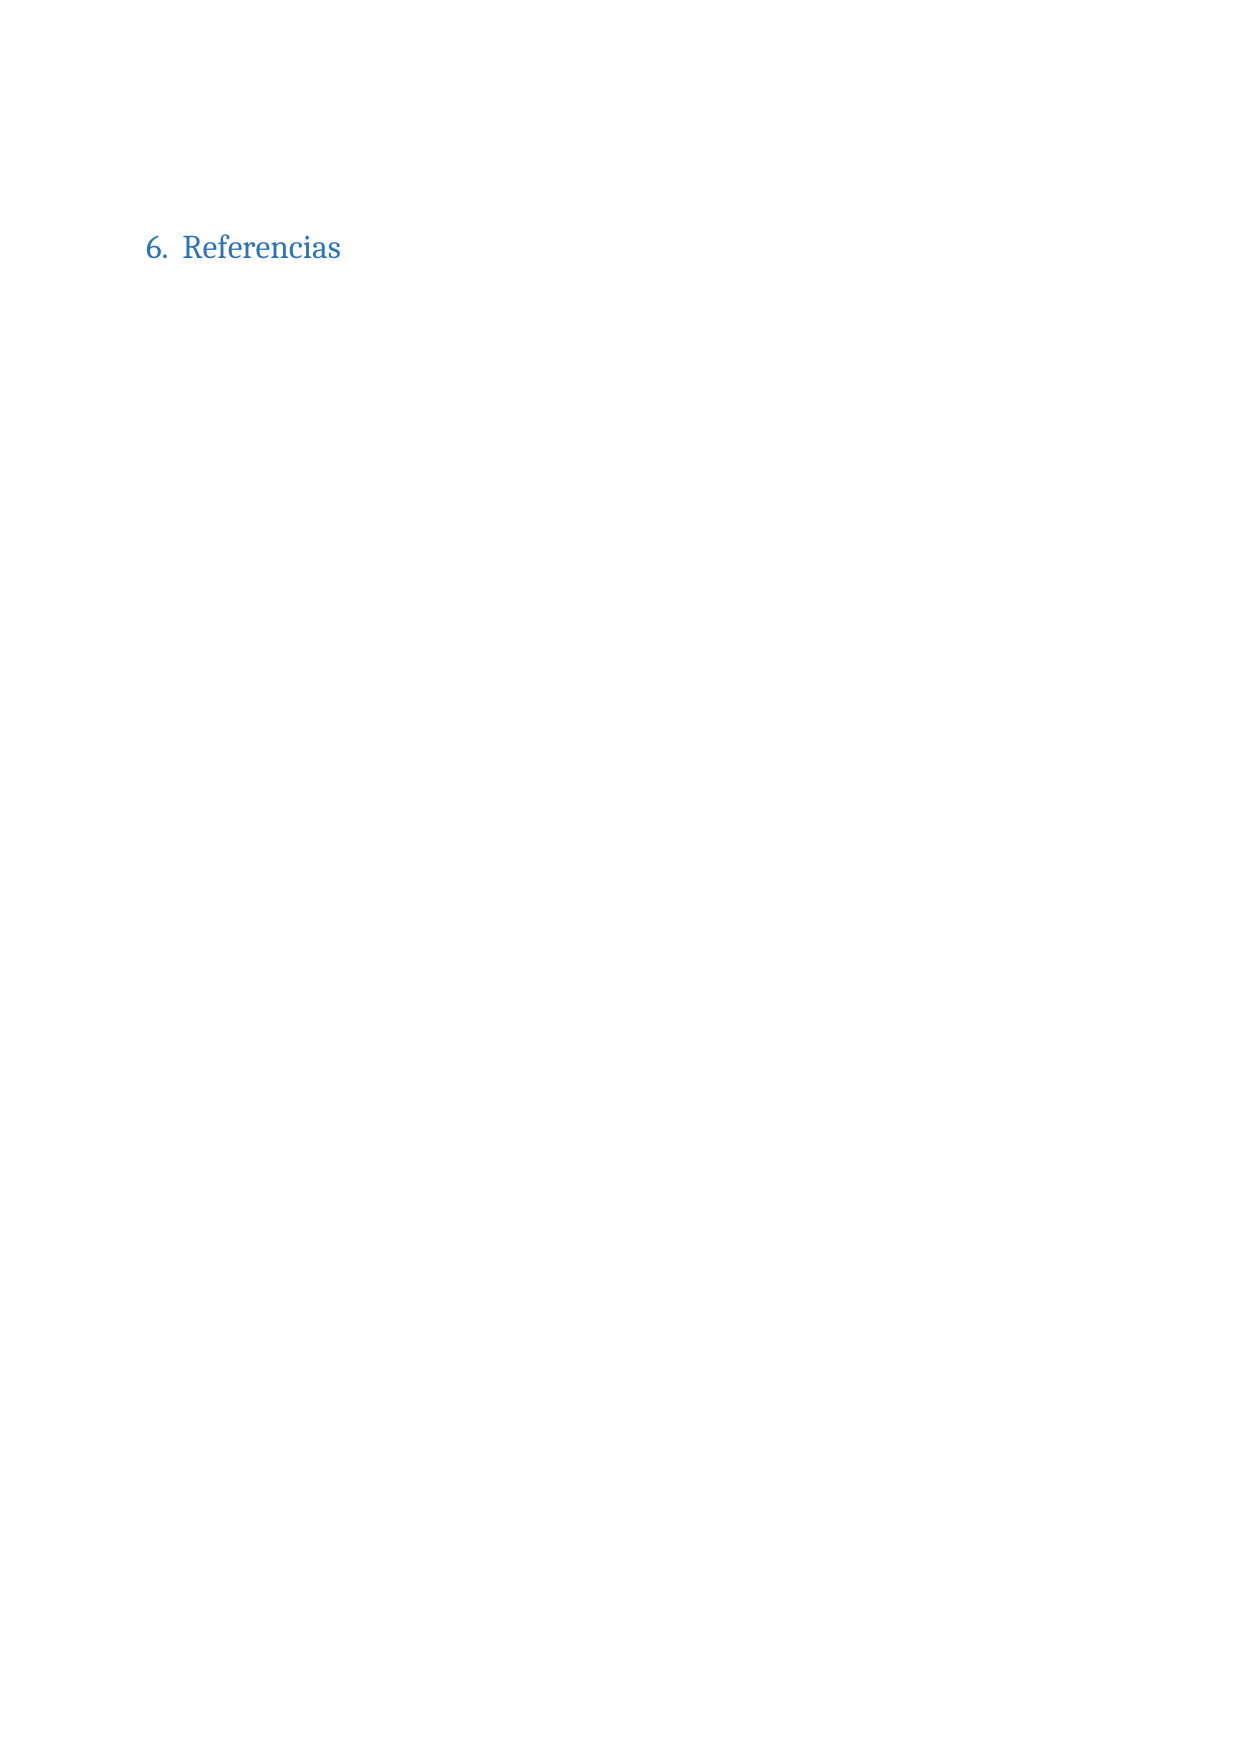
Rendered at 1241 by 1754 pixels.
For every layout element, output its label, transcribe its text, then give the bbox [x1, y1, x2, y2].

subtitle Referencias [146, 228, 1142, 267]
